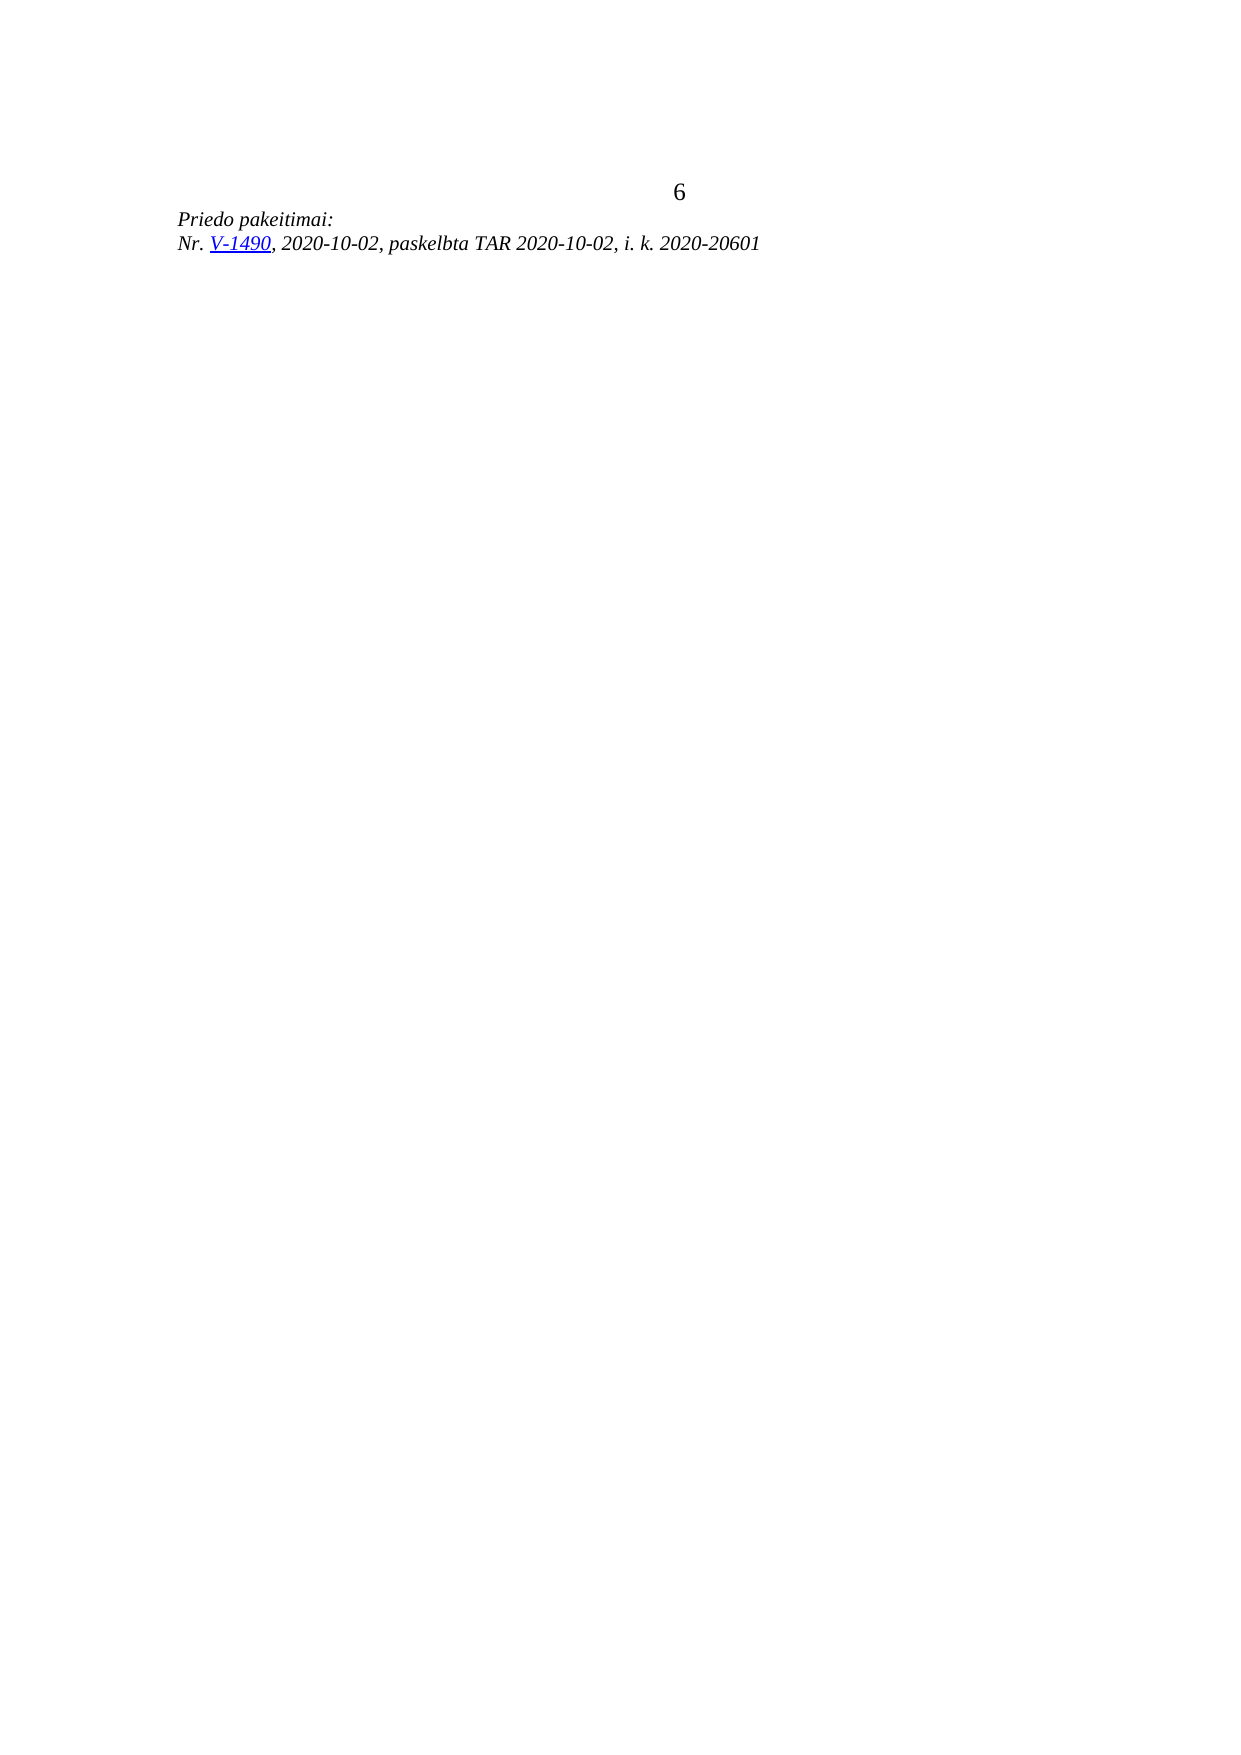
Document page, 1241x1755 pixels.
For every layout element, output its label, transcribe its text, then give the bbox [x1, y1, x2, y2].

text Priedo pakeitimai: [177, 207, 1181, 231]
text Nr. V-1490, 2020-10-02, paskelbta TAR 2020-10-02, i. k. 2020-20601 [177, 231, 1181, 255]
